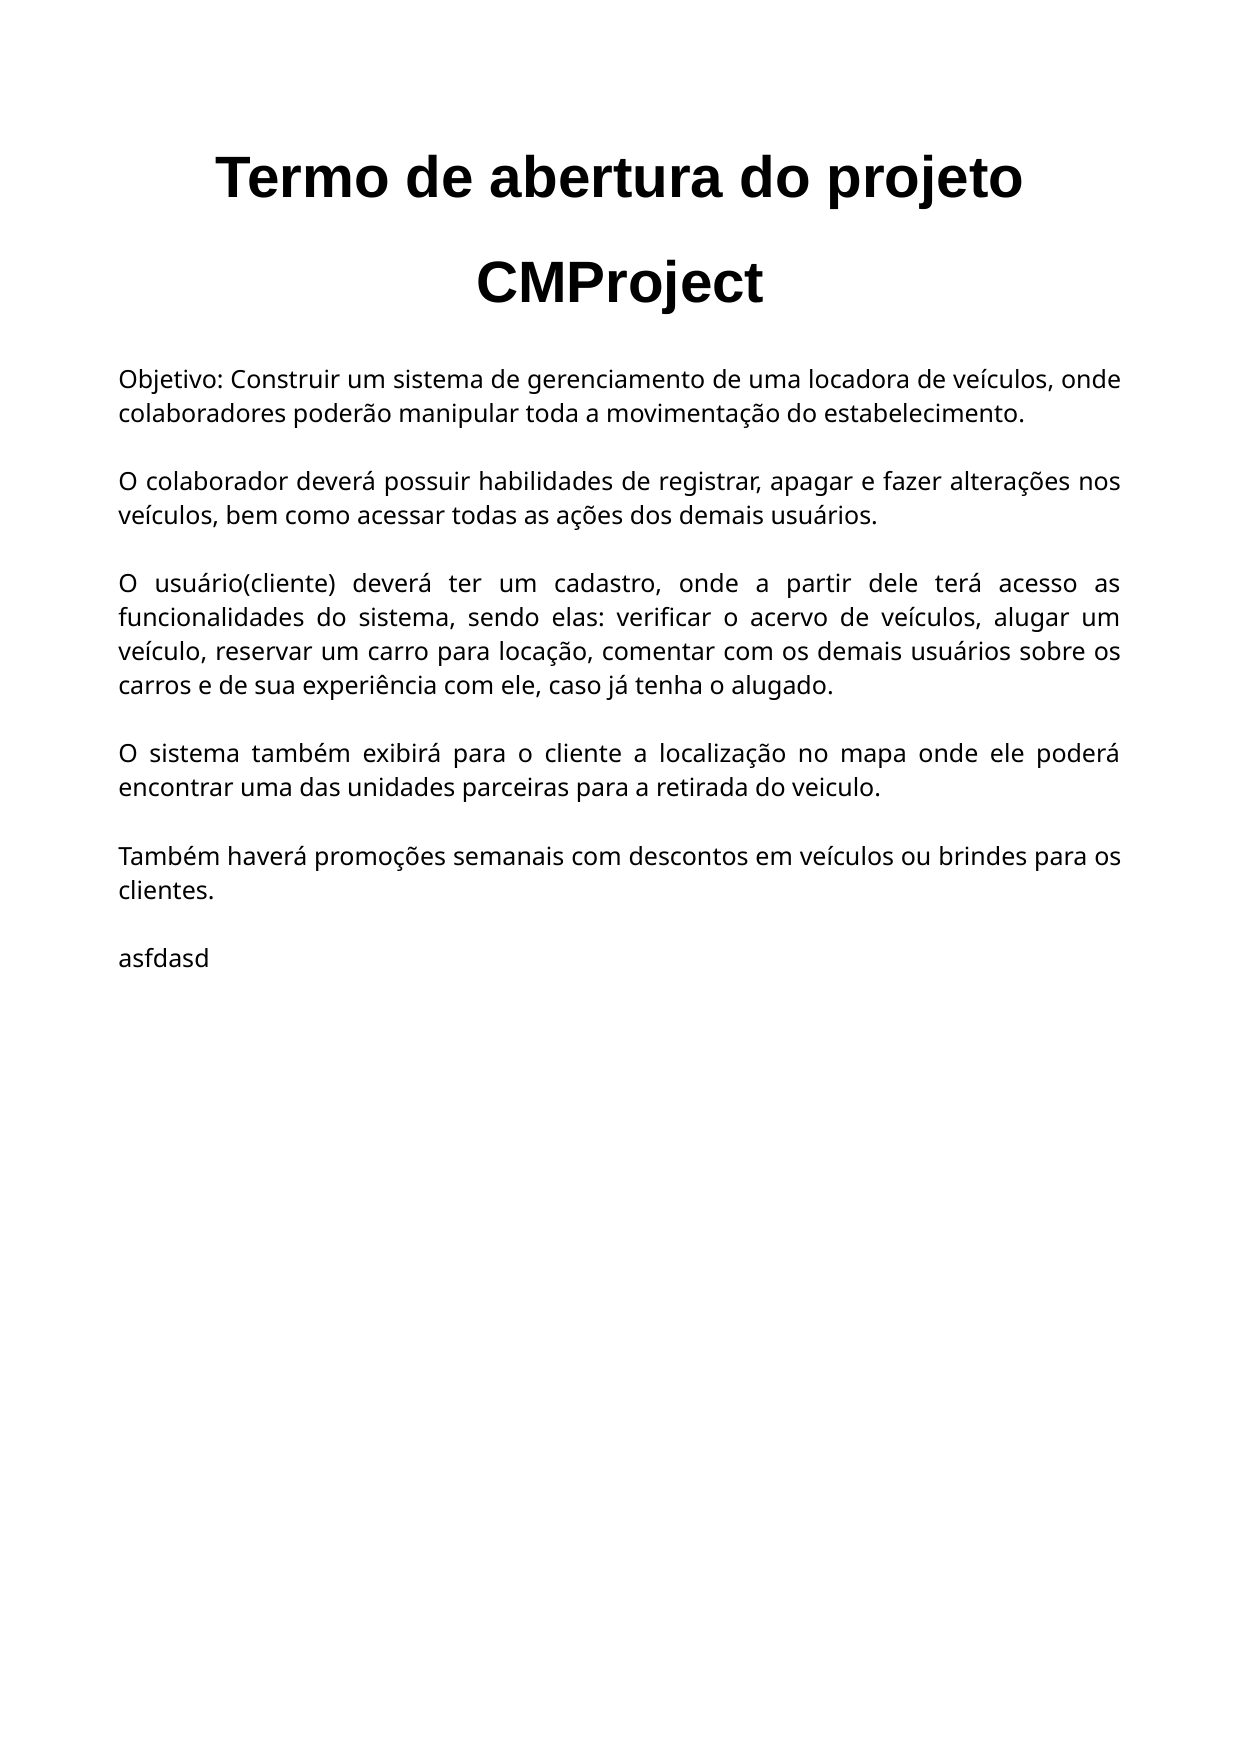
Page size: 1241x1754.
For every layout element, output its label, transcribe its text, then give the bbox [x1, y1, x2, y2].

text O sistema também exibirá para o cliente a localização no mapa onde ele poderá encontrar uma das unidades parceiras para a retirada do veiculo. [118, 736, 1122, 804]
text Também haverá promoções semanais com descontos em veículos ou brindes para os clientes. [118, 838, 1122, 906]
text O usuário(cliente) deverá ter um cadastro, onde a partir dele terá acesso as funcionalidades do sistema, sendo elas: verificar o acervo de veículos, alugar um veículo, reservar um carro para locação, comentar com os demais usuários sobre os carros e de sua experiência com ele, caso já tenha o alugado. [118, 566, 1122, 702]
text Termo de abertura do projeto [118, 143, 1122, 210]
text asfdasd [118, 940, 1122, 974]
text CMProject [118, 248, 1122, 315]
text Objetivo: Construir um sistema de gerenciamento de uma locadora de veículos, onde colaboradores poderão manipular toda a movimentação do estabelecimento. [118, 361, 1122, 429]
text O colaborador deverá possuir habilidades de registrar, apagar e fazer alterações nos veículos, bem como acessar todas as ações dos demais usuários. [118, 463, 1122, 532]
